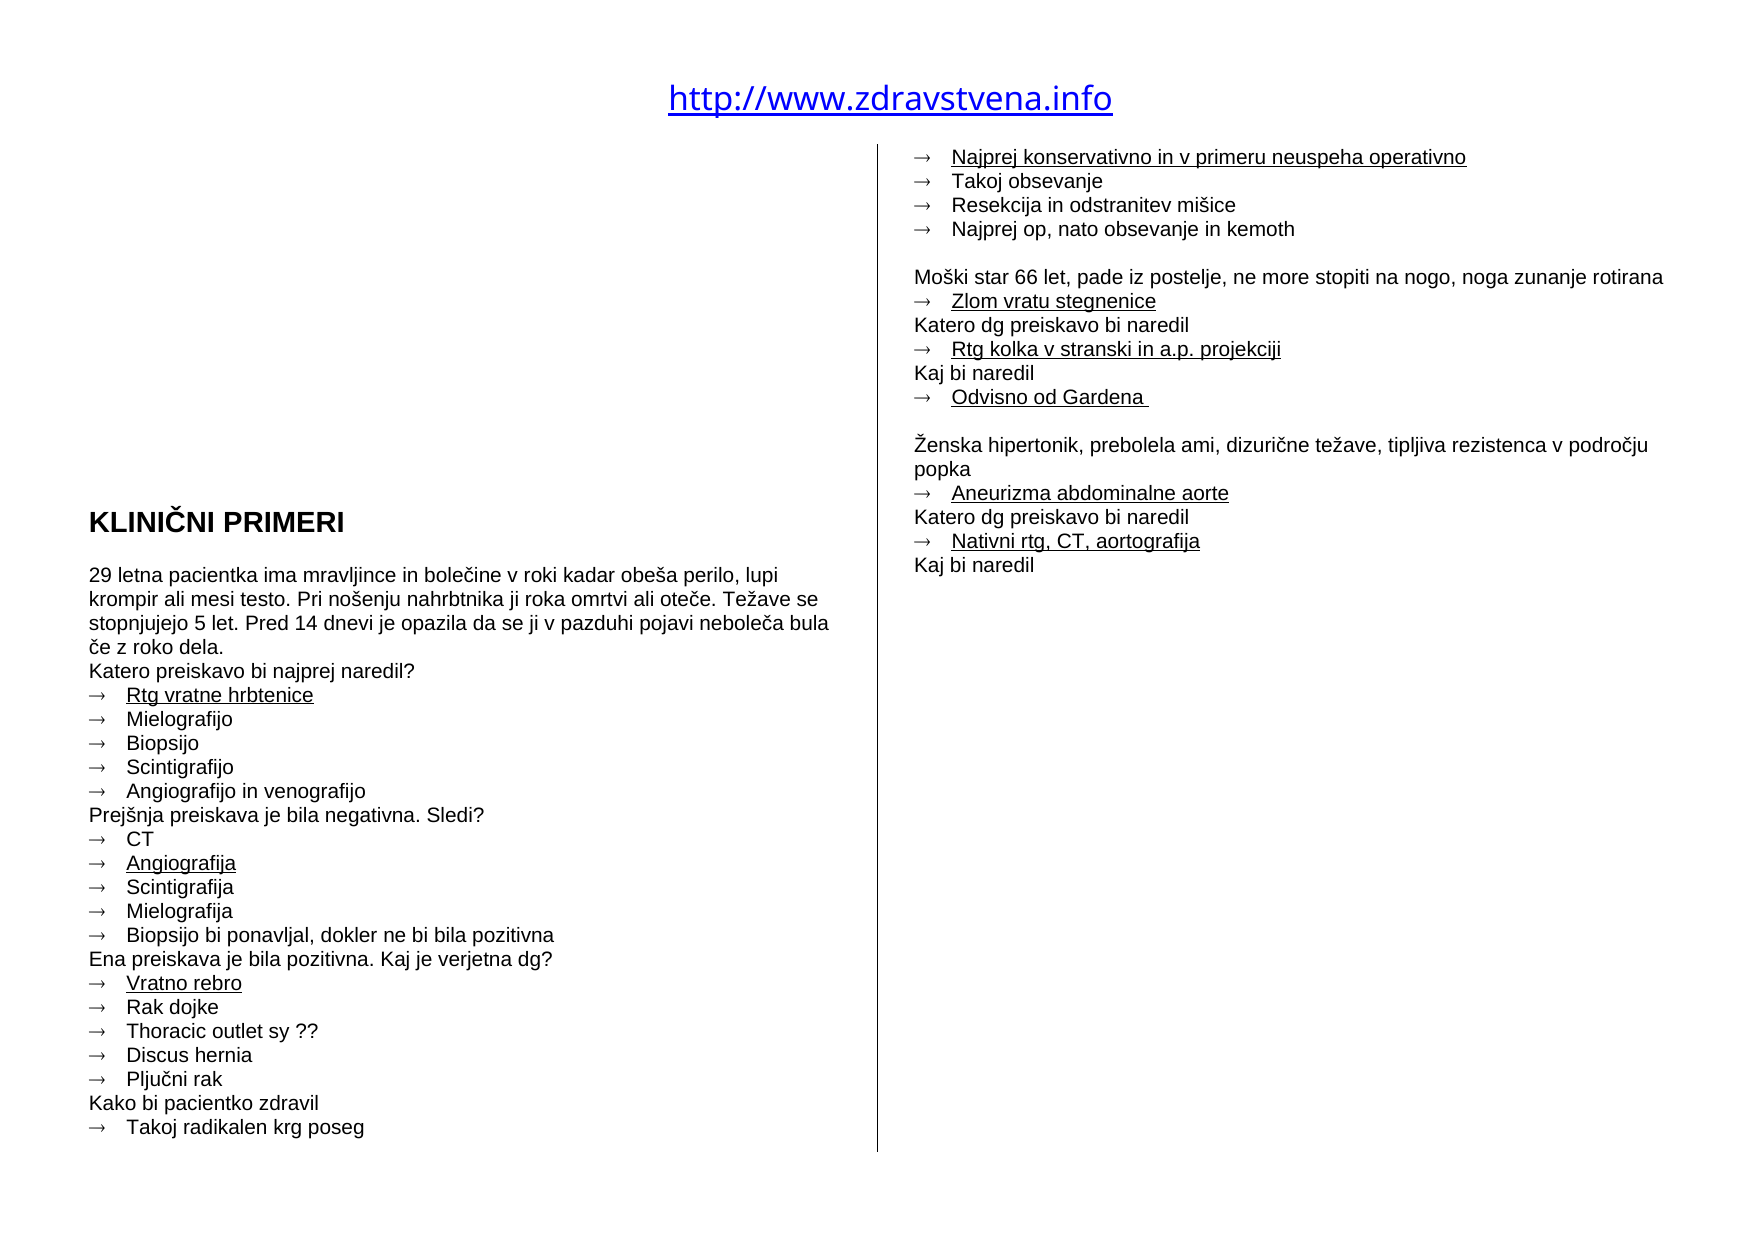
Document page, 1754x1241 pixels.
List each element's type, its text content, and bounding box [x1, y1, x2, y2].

text Kaj bi naredil [914, 553, 1665, 577]
list Angiografijo in venografijo [89, 779, 840, 803]
list Nativni rtg, CT, aortografija [914, 529, 1665, 553]
text Moški star 66 let, pade iz postelje, ne more stopiti na nogo, noga zunanje rotirana [914, 265, 1665, 289]
list Vratno rebro [89, 971, 840, 995]
list Scintigrafijo [89, 754, 840, 779]
list CT [89, 827, 840, 851]
list Biopsijo bi ponavljal, dokler ne bi bila pozitivna [89, 923, 840, 947]
list Odvisno od Gardena [914, 385, 1665, 409]
list Takoj radikalen krg poseg [89, 1115, 840, 1139]
text Ženska hipertonik, prebolela ami, dizurične težave, tipljiva rezistenca v področju popka [914, 433, 1665, 481]
text Katero dg preiskavo bi naredil [914, 505, 1665, 529]
list Angiografija [89, 851, 840, 875]
text 29 letna pacientka ima mravljince in bolečine v roki kadar obeša perilo, lupi krompir ali mesi testo. Pri nošenju nahrbtnika ji roka omrtvi ali oteče. Težave se stopnjujejo 5 let. Pred 14 dnevi je opazila da se ji v pazduhi pojavi neboleča bula če z roko dela. [89, 563, 840, 658]
text Kaj bi naredil [914, 361, 1665, 385]
list Pljučni rak [89, 1067, 840, 1091]
text Kako bi pacientko zdravil [89, 1091, 840, 1115]
list Najprej konservativno in v primeru neuspeha operativno [914, 144, 1665, 168]
subtitle KLINIČNI PRIMERI [89, 505, 840, 539]
text Katero preiskavo bi najprej naredil? [89, 658, 840, 682]
list Rtg vratne hrbtenice [89, 682, 840, 706]
list Mielografijo [89, 706, 840, 731]
list Zlom vratu stegnenice [914, 289, 1665, 313]
list Resekcija in odstranitev mišice [914, 193, 1665, 217]
text Katero dg preiskavo bi naredil [914, 313, 1665, 337]
list Scintigrafija [89, 875, 840, 899]
list Takoj obsevanje [914, 168, 1665, 193]
text Ena preiskava je bila pozitivna. Kaj je verjetna dg? [89, 947, 840, 971]
list Rtg kolka v stranski in a.p. projekciji [914, 337, 1665, 361]
list Mielografija [89, 899, 840, 923]
list Biopsijo [89, 731, 840, 754]
list Rak dojke [89, 995, 840, 1019]
list Thoracic outlet sy ?? [89, 1019, 840, 1043]
list Najprej op, nato obsevanje in kemoth [914, 217, 1665, 241]
list Discus hernia [89, 1043, 840, 1067]
text Prejšnja preiskava je bila negativna. Sledi? [89, 803, 840, 827]
list Aneurizma abdominalne aorte [914, 481, 1665, 505]
